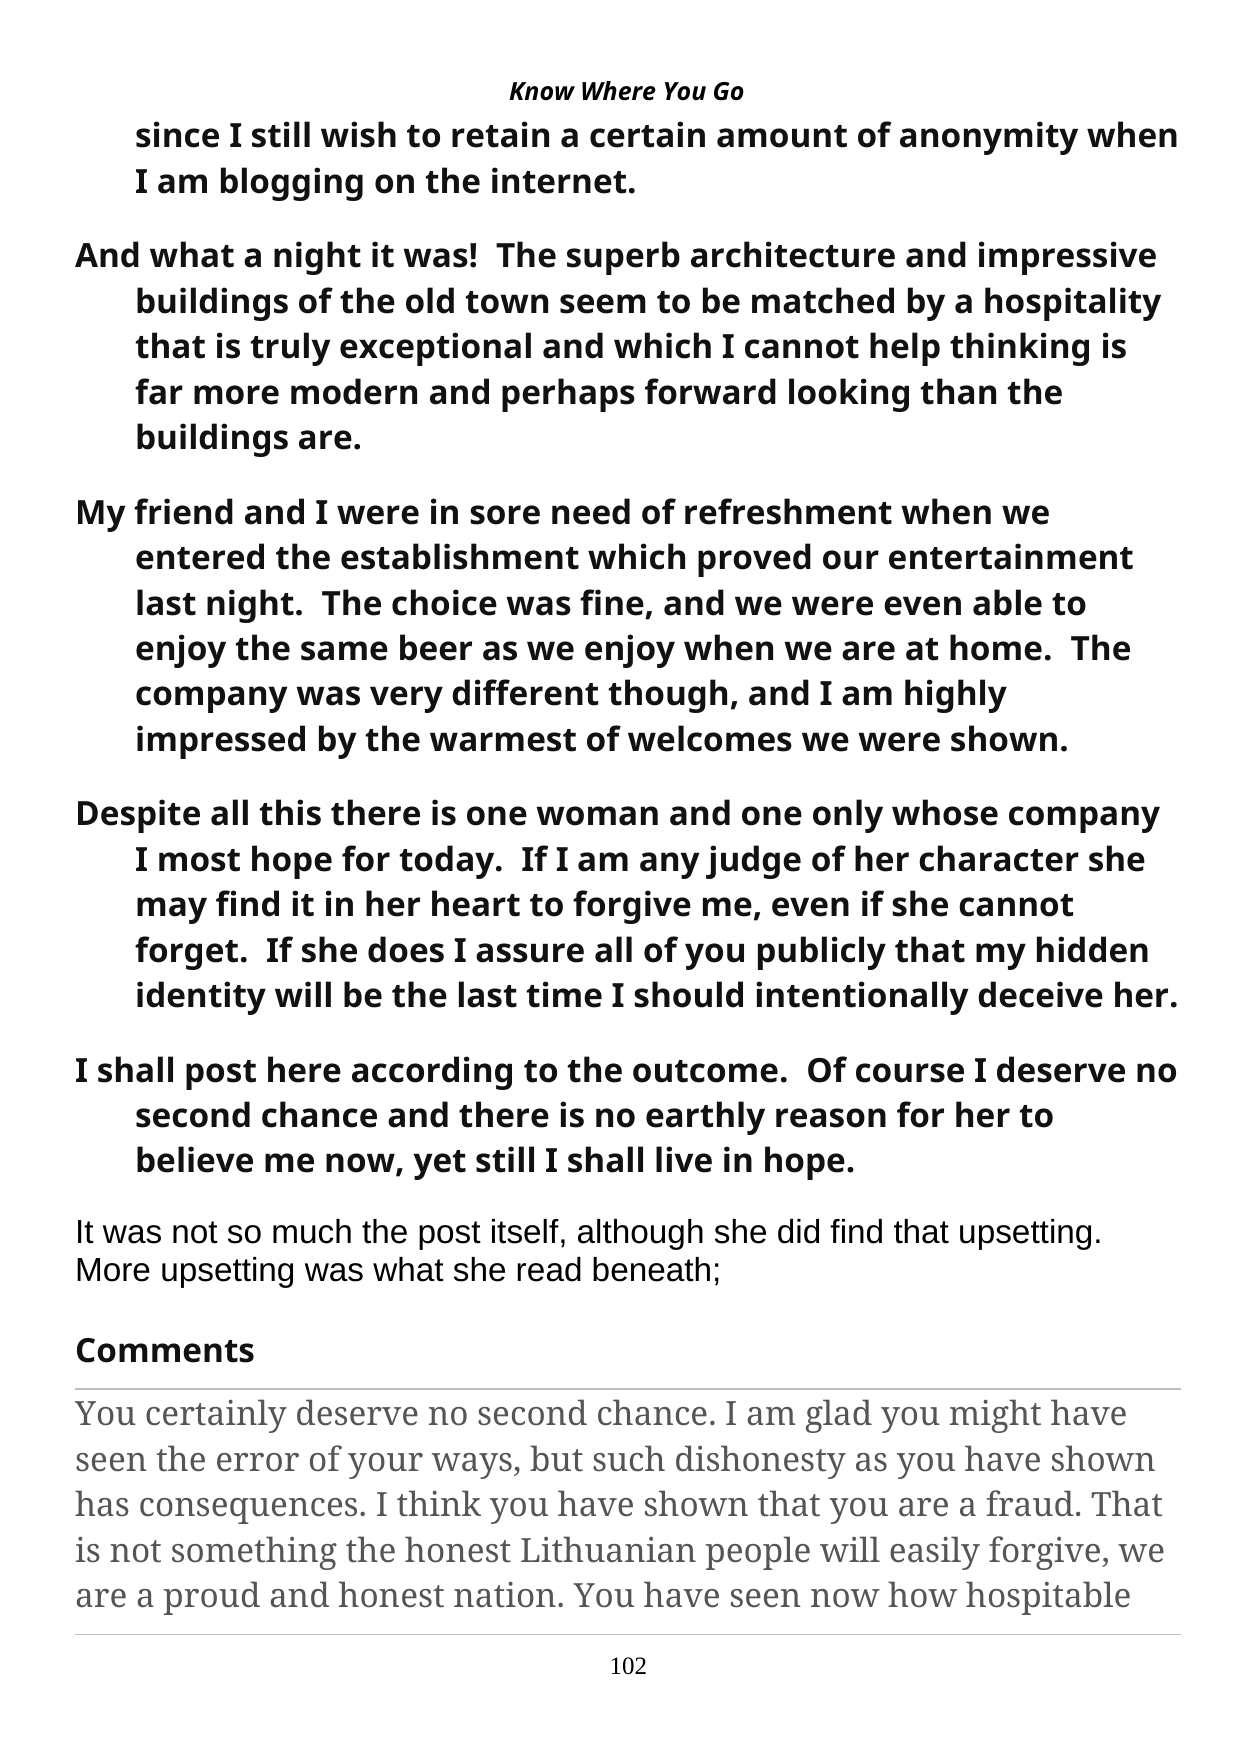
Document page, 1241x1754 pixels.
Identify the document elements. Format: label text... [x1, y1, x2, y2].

subtitle Comments [75, 1327, 1181, 1372]
subtitle I shall post here according to the outcome. Of course I deserve no second chance and there is no earthly reason for her to believe me now, yet still I shall live in hope. [75, 1046, 1181, 1183]
subtitle Despite all this there is one woman and one only whose company I most hope for today. If I am any judge of her character she may find it in her heart to forgive me, even if she cannot forget. If she does I assure all of you publicly that my hidden identity will be the last time I should intentionally deceive her. [75, 790, 1181, 1017]
subtitle And what a night it was! The superb architecture and impressive buildings of the old town seem to be matched by a hospitality that is truly exceptional and which I cannot help thinking is far more modern and perhaps forward looking than the buildings are. [75, 232, 1181, 459]
subtitle My friend and I were in sore need of refreshment when we entered the establishment which proved our entertainment last night. The choice was fine, and we were even able to enjoy the same beer as we enjoy when we are at home. The company was very different though, and I am highly impressed by the warmest of welcomes we were shown. [75, 488, 1181, 761]
subtitle since I still wish to retain a certain amount of anonymity when I am blogging on the internet. [75, 112, 1181, 203]
text It was not so much the post itself, although she did find that upsetting. More upsetting was what she read beneath; [75, 1212, 1181, 1289]
text You certainly deserve no second chance. I am glad you might have seen the error of your ways, but such dishonesty as you have shown has consequences. I think you have shown that you are a fraud. That is not something the honest Lithuanian people will easily forgive, we are a proud and honest nation. You have seen now how hospitable [75, 1390, 1181, 1634]
